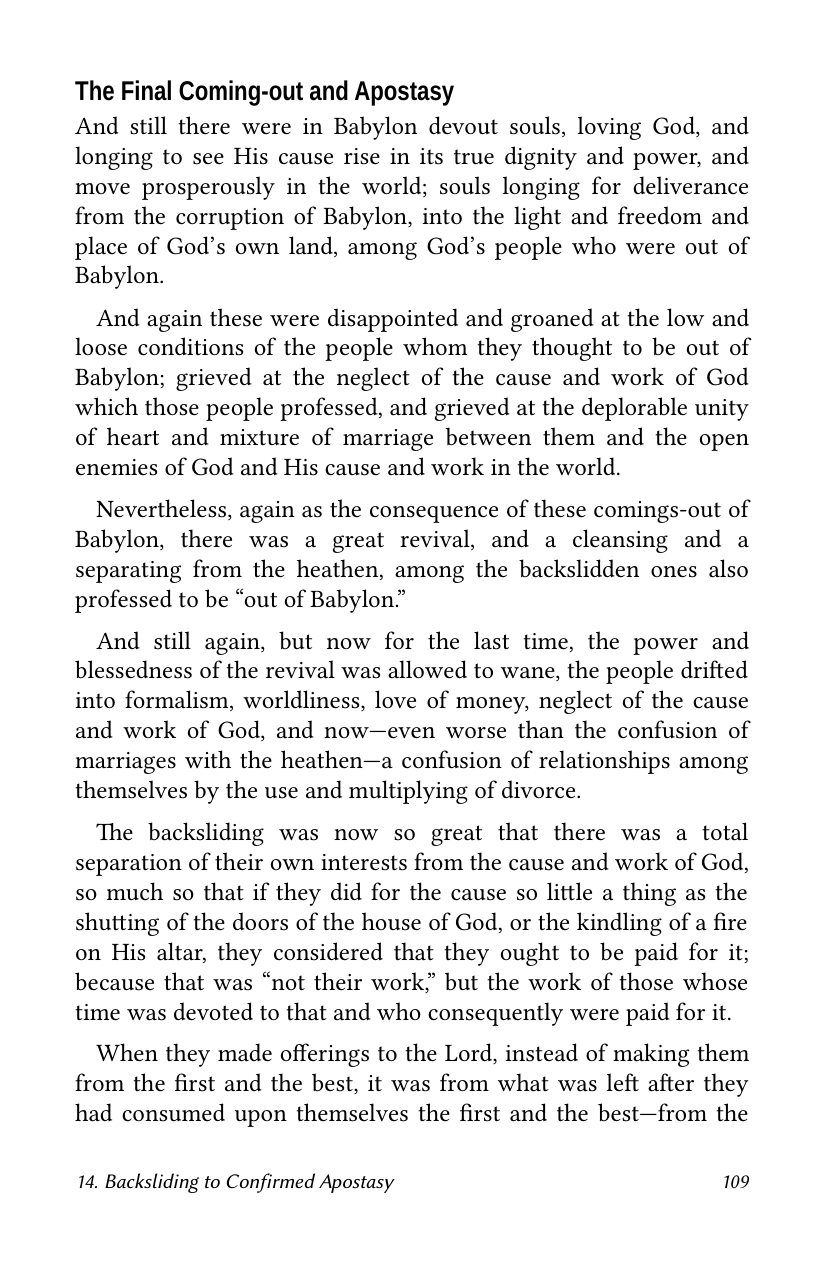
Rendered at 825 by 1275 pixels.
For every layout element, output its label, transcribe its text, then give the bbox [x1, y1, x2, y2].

text The backsliding was now so great that there was a total separation of their own interests from the cause and work of God, so much so that if they did for the cause so little a thing as the shutting of the doors of the house of God, or the kindling of a fire on His altar, they considered that they ought to be paid for it; because that was “not their work,” but the work of those whose time was devoted to that and who consequently were paid for it. [75, 818, 750, 1026]
text And again these were disappointed and groaned at the low and loose conditions of the people whom they thought to be out of Babylon; grieved at the neglect of the cause and work of God which those people professed, and grieved at the deplorable unity of heart and mixture of marriage between them and the open enemies of God and His cause and work in the world. [75, 303, 750, 482]
text And still there were in Babylon devout souls, loving God, and longing to see His cause rise in its true dignity and power, and move prosperously in the world; souls longing for deliverance from the corruption of Babylon, into the light and freedom and place of God’s own land, among God’s people who were out of Babylon. [75, 112, 750, 290]
text Nevertheless, again as the consequence of these comings-out of Babylon, there was a great revival, and a cleansing and a separating from the heathen, among the backslidden ones also professed to be “out of Babylon.” [75, 495, 750, 613]
text And still again, but now for the last time, the power and blessedness of the revival was allowed to wane, the people drifted into formalism, worldliness, love of money, neglect of the cause and work of God, and now—even worse than the confusion of marriages with the heathen—a confusion of relationships among themselves by the use and multiplying of divorce. [75, 627, 750, 805]
subtitle The Final Coming-out and Apostasy [75, 75, 750, 106]
text When they made offerings to the Lord, instead of making them from the first and the best, it was from what was left after they had consumed upon themselves the first and the best—from the [75, 1039, 750, 1128]
